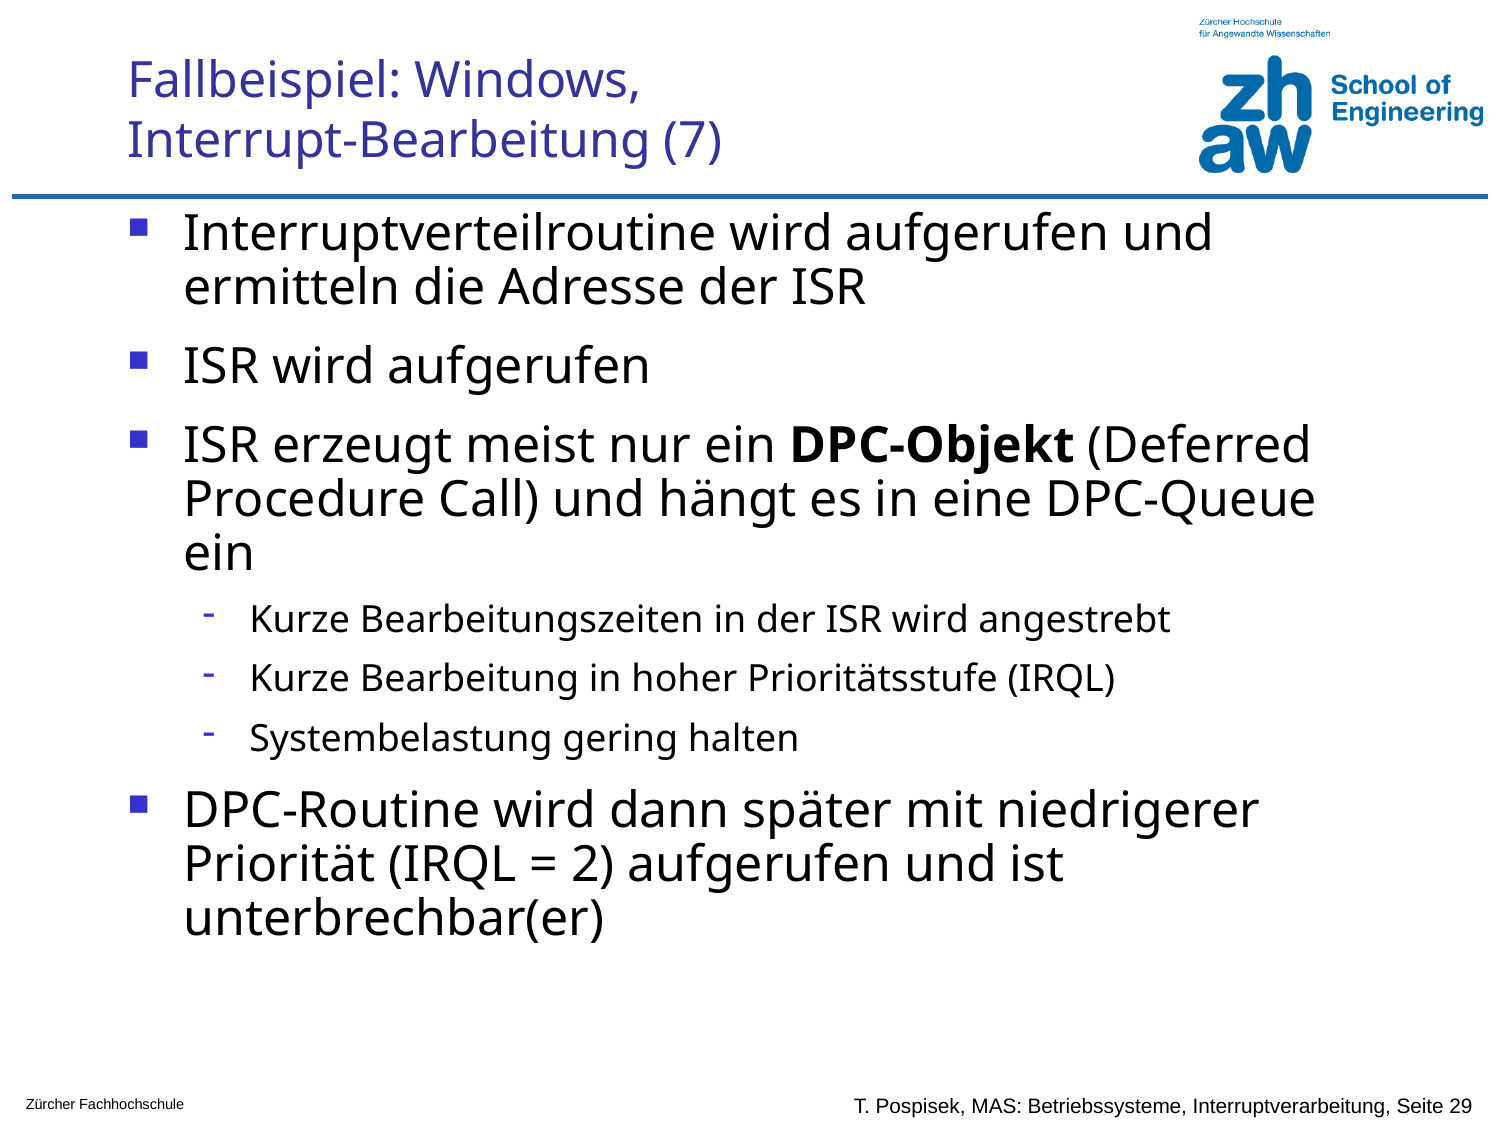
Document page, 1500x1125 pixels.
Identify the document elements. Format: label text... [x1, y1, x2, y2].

title Fallbeispiel: Windows, Interrupt-Bearbeitung (7) [112, 50, 1134, 175]
picture [1199, 19, 1483, 173]
list Interruptverteilroutine wird aufgerufen und ermitteln die Adresse der ISR ISR wird aufgerufen ISR erzeugt meist nur ein DPC-Objekt (Deferred Procedure Call) und hängt es in eine DPC-Queue ein Kurze Bearbeitungszeiten in der ISR wird angestrebt Kurze Bearbeitung in hoher Prioritätsstufe (IRQL) Systembelastung gering halten DPC-Routine wird dann später mit niedrigerer Priorität (IRQL = 2) aufgerufen und ist unterbrechbar(er) [112, 200, 1375, 938]
